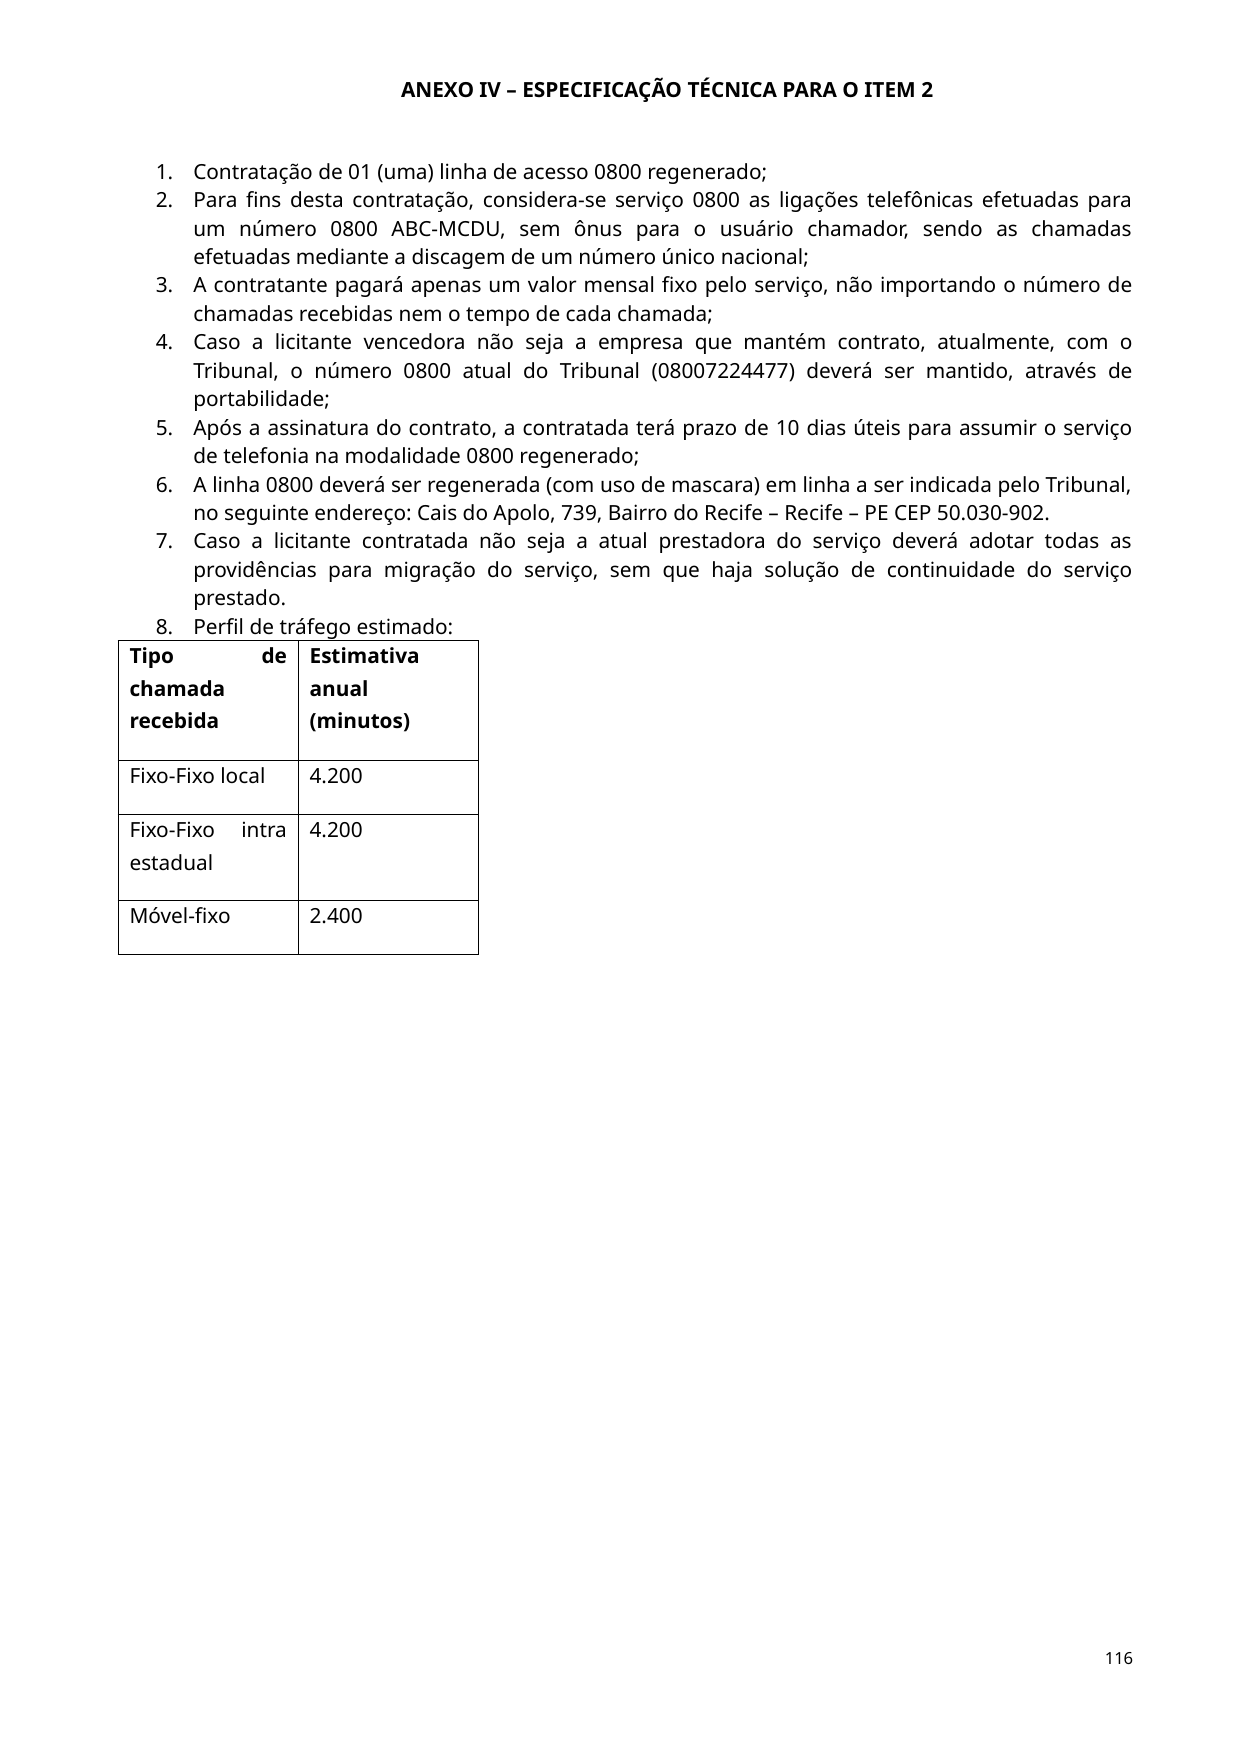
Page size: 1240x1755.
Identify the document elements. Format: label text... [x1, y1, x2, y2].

list Perfil de tráfego estimado: [156, 612, 1133, 640]
list Caso a licitante vencedora não seja a empresa que mantém contrato, atualmente, com o Tribunal, o número 0800 atual do Tribunal (08007224477) deverá ser mantido, através de portabilidade; [156, 327, 1133, 413]
table_cell 4.200 [299, 761, 478, 814]
table_header Tipo de chamada recebida [119, 641, 298, 760]
list A contratante pagará apenas um valor mensal fixo pelo serviço, não importando o número de chamadas recebidas nem o tempo de cada chamada; [156, 271, 1133, 327]
table_cell Fixo-Fixo intra estadual [119, 815, 298, 900]
list Contratação de 01 (uma) linha de acesso 0800 regenerado; [156, 157, 1133, 185]
table_cell Fixo-Fixo local [119, 761, 298, 814]
table_cell 2.400 [299, 901, 478, 954]
table_cell Móvel-fixo [119, 901, 298, 954]
list Após a assinatura do contrato, a contratada terá prazo de 10 dias úteis para assumir o serviço de telefonia na modalidade 0800 regenerado; [156, 413, 1133, 470]
list Para fins desta contratação, considera-se serviço 0800 as ligações telefônicas efetuadas para um número 0800 ABC-MCDU, sem ônus para o usuário chamador, sendo as chamadas efetuadas mediante a discagem de um número único nacional; [156, 185, 1133, 271]
text ANEXO IV – ESPECIFICAÇÃO TÉCNICA PARA O ITEM 2 [201, 75, 1133, 103]
table_header Estimativa anual (minutos) [299, 641, 478, 760]
list Caso a licitante contratada não seja a atual prestadora do serviço deverá adotar todas as providências para migração do serviço, sem que haja solução de continuidade do serviço prestado. [156, 527, 1133, 612]
list A linha 0800 deverá ser regenerada (com uso de mascara) em linha a ser indicada pelo Tribunal, no seguinte endereço: Cais do Apolo, 739, Bairro do Recife – Recife – PE CEP 50.030-902. [156, 470, 1133, 527]
table_cell 4.200 [299, 815, 478, 900]
